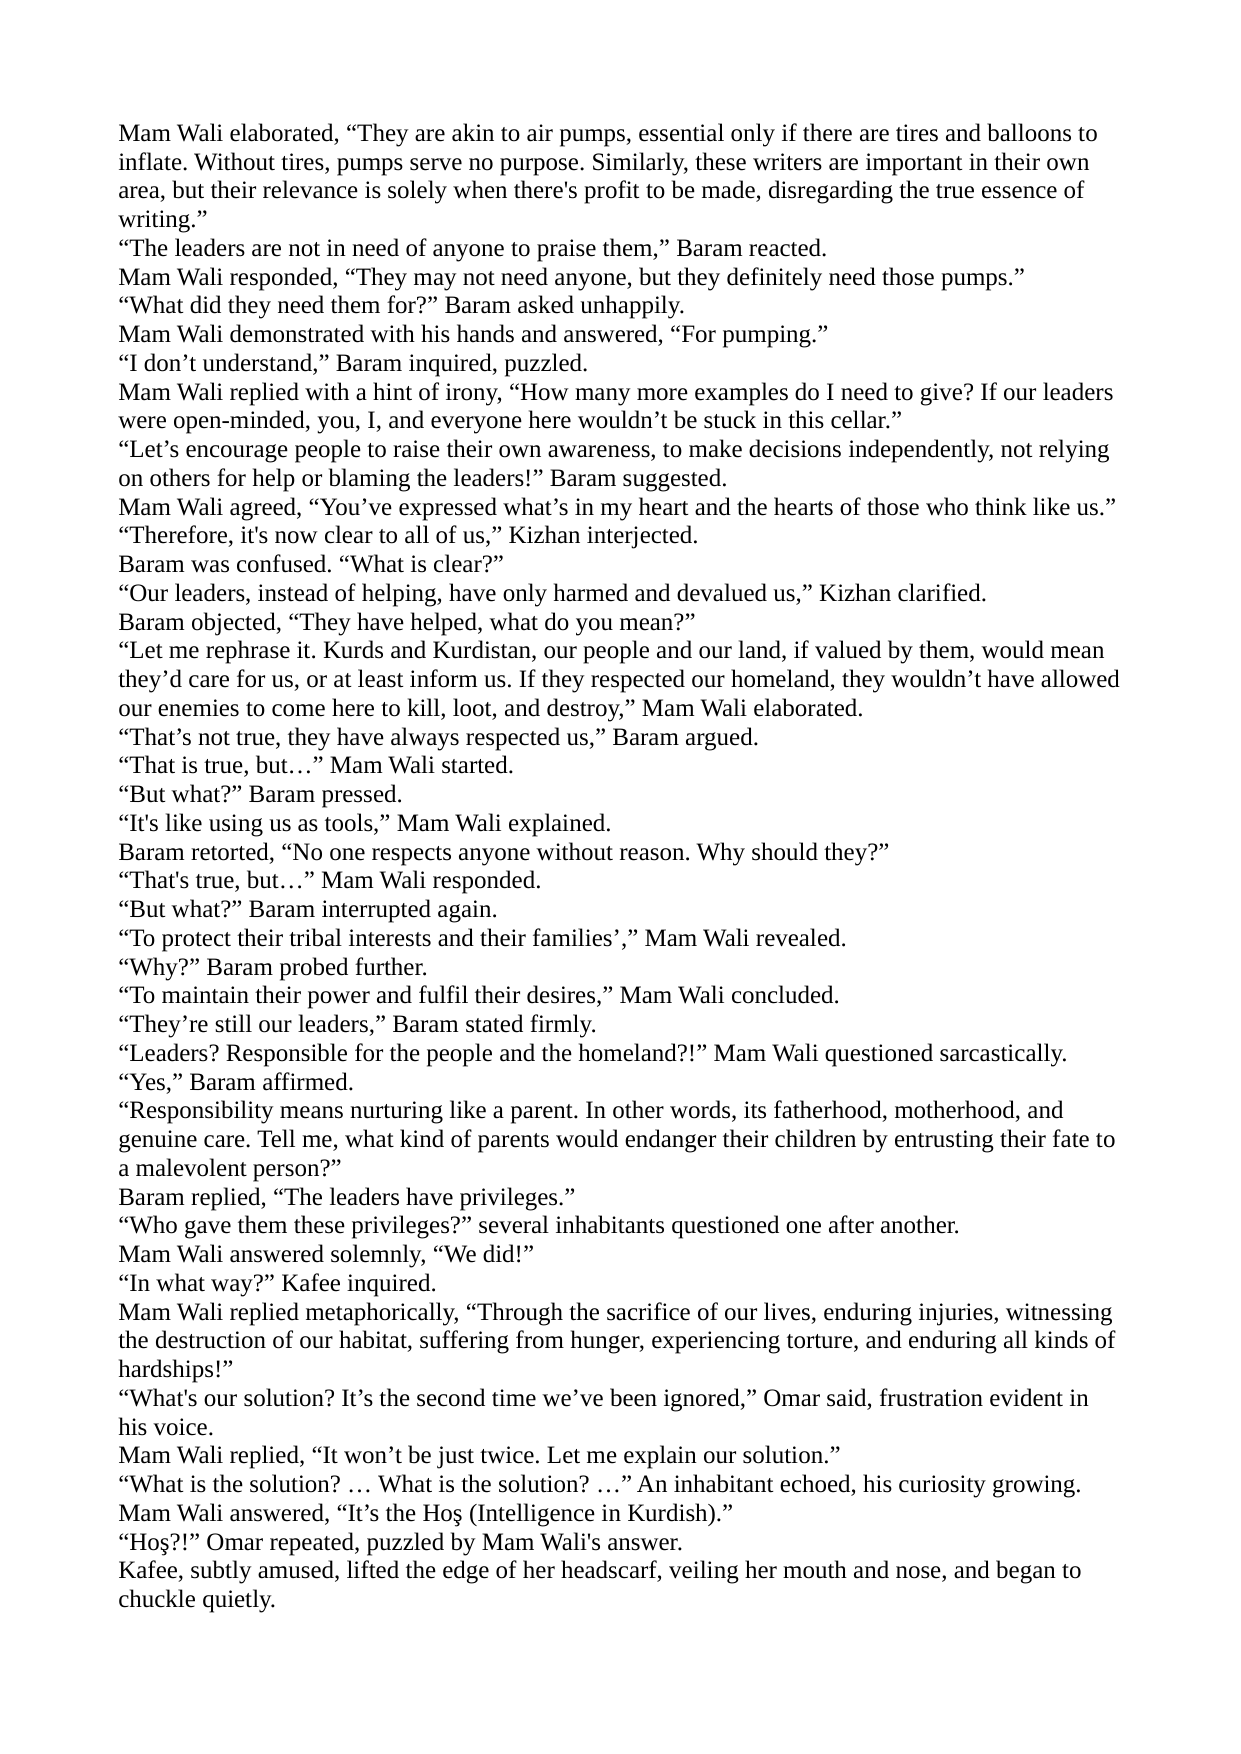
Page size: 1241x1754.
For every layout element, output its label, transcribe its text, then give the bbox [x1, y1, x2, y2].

text “To protect their tribal interests and their families’,” Mam Wali revealed. [118, 923, 1122, 952]
text “They’re still our leaders,” Baram stated firmly. [118, 1009, 1122, 1038]
text Mam Wali agreed, “You’ve expressed what’s in my heart and the hearts of those who think like us.” [118, 492, 1122, 521]
text “Hoş?!” Omar repeated, puzzled by Mam Wali's answer. [118, 1527, 1122, 1556]
text “That is true, but…” Mam Wali started. [118, 751, 1122, 779]
text Baram was confused. “What is clear?” [118, 549, 1122, 578]
text “What's our solution? It’s the second time we’ve been ignored,” Omar said, frustration evident in his voice. [118, 1383, 1122, 1441]
text Baram objected, “They have helped, what do you mean?” [118, 607, 1122, 636]
text “What did they need them for?” Baram asked unhappily. [118, 291, 1122, 319]
text “What is the solution? … What is the solution? …” An inhabitant echoed, his curiosity growing. [118, 1469, 1122, 1498]
text “That's true, but…” Mam Wali responded. [118, 866, 1122, 894]
text Mam Wali replied metaphorically, “Through the sacrifice of our lives, enduring injuries, witnessing the destruction of our habitat, suffering from hunger, experiencing torture, and enduring all kinds of hardships!” [118, 1297, 1122, 1383]
text Mam Wali answered solemnly, “We did!” [118, 1239, 1122, 1268]
text Mam Wali replied with a hint of irony, “How many more examples do I need to give? If our leaders were open-minded, you, I, and everyone here wouldn’t be stuck in this cellar.” [118, 377, 1122, 434]
text Mam Wali demonstrated with his hands and answered, “For pumping.” [118, 319, 1122, 348]
text “Let me rephrase it. Kurds and Kurdistan, our people and our land, if valued by them, would mean they’d care for us, or at least inform us. If they respected our homeland, they wouldn’t have allowed our enemies to come here to kill, loot, and destroy,” Mam Wali elaborated. [118, 636, 1122, 722]
text “The leaders are not in need of anyone to praise them,” Baram reacted. [118, 233, 1122, 262]
text “Why?” Baram probed further. [118, 952, 1122, 981]
text “Let’s encourage people to raise their own awareness, to make decisions independently, not relying on others for help or blaming the leaders!” Baram suggested. [118, 434, 1122, 492]
text “That’s not true, they have always respected us,” Baram argued. [118, 722, 1122, 751]
text “It's like using us as tools,” Mam Wali explained. [118, 808, 1122, 837]
text “Our leaders, instead of helping, have only harmed and devalued us,” Kizhan clarified. [118, 578, 1122, 607]
text Mam Wali elaborated, “They are akin to air pumps, essential only if there are tires and balloons to inflate. Without tires, pumps serve no purpose. Similarly, these writers are important in their own area, but their relevance is solely when there's profit to be made, disregarding the true essence of writing.” [118, 118, 1122, 233]
text Mam Wali replied, “It won’t be just twice. Let me explain our solution.” [118, 1441, 1122, 1469]
text “But what?” Baram pressed. [118, 779, 1122, 808]
text “Responsibility means nurturing like a parent. In other words, its fatherhood, motherhood, and genuine care. Tell me, what kind of parents would endanger their children by entrusting their fate to a malevolent person?” [118, 1096, 1122, 1182]
text “In what way?” Kafee inquired. [118, 1268, 1122, 1297]
text Mam Wali answered, “It’s the Hoş (Intelligence in Kurdish).” [118, 1498, 1122, 1527]
text “Leaders? Responsible for the people and the homeland?!” Mam Wali questioned sarcastically. [118, 1038, 1122, 1067]
text “But what?” Baram interrupted again. [118, 894, 1122, 923]
text “Therefore, it's now clear to all of us,” Kizhan interjected. [118, 521, 1122, 549]
text Baram replied, “The leaders have privileges.” [118, 1182, 1122, 1211]
text “I don’t understand,” Baram inquired, puzzled. [118, 348, 1122, 377]
text “Who gave them these privileges?” several inhabitants questioned one after another. [118, 1211, 1122, 1239]
text Mam Wali responded, “They may not need anyone, but they definitely need those pumps.” [118, 262, 1122, 291]
text Baram retorted, “No one respects anyone without reason. Why should they?” [118, 837, 1122, 866]
text Kafee, subtly amused, lifted the edge of her headscarf, veiling her mouth and nose, and began to chuckle quietly. [118, 1556, 1122, 1613]
text “Yes,” Baram affirmed. [118, 1067, 1122, 1096]
text “To maintain their power and fulfil their desires,” Mam Wali concluded. [118, 981, 1122, 1009]
